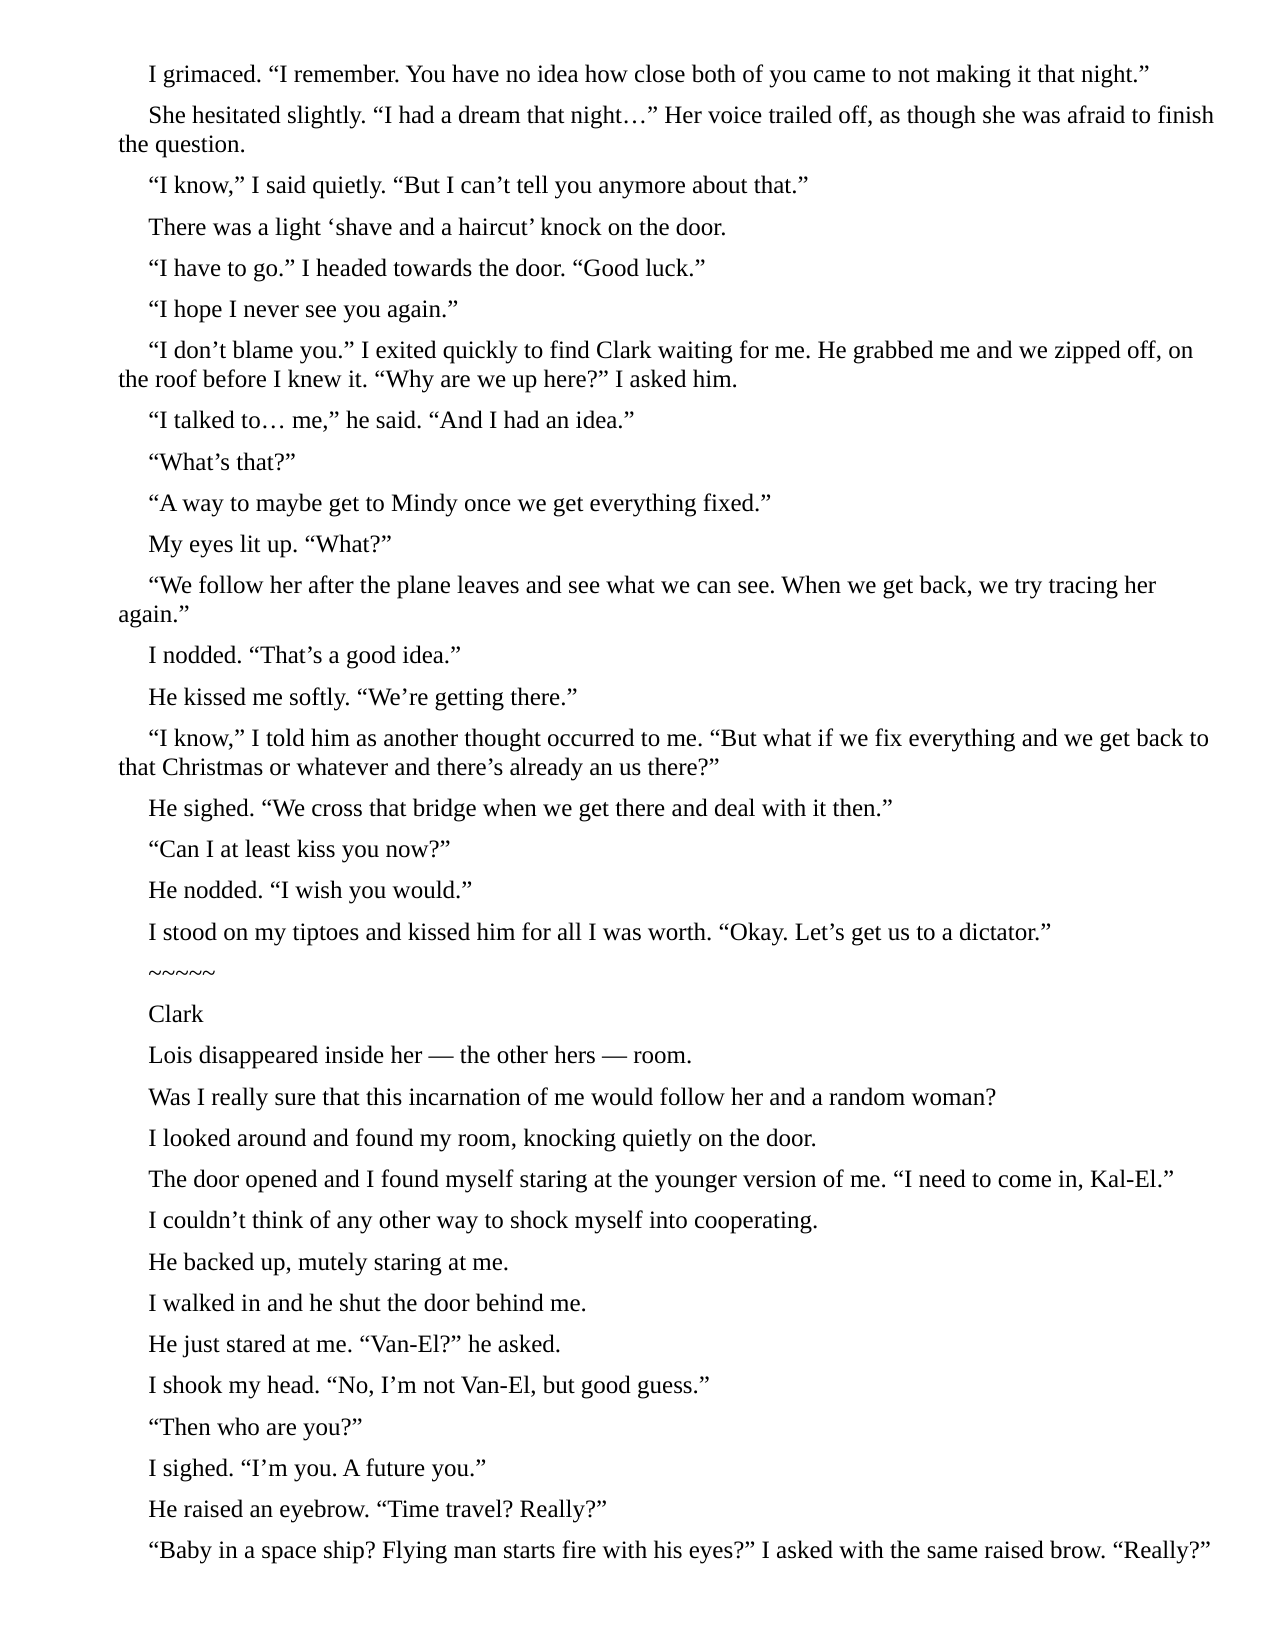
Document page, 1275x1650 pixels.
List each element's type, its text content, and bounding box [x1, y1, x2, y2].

text I shook my head. “No, I’m not Van-El, but good guess.” [118, 1370, 1216, 1399]
text He backed up, mutely staring at me. [118, 1247, 1216, 1275]
text I looked around and found my room, knocking quietly on the door. [118, 1123, 1216, 1152]
text “I talked to… me,” he said. “And I had an idea.” [118, 405, 1216, 434]
text There was a light ‘shave and a haircut’ knock on the door. [118, 212, 1216, 240]
text My eyes lit up. “What?” [118, 529, 1216, 558]
text Clark [118, 999, 1216, 1028]
text I grimaced. “I remember. You have no idea how close both of you came to not making it that night.” [118, 59, 1216, 88]
text ~~~~~ [118, 958, 1216, 987]
text “I have to go.” I headed towards the door. “Good luck.” [118, 253, 1216, 282]
text “I hope I never see you again.” [118, 294, 1216, 323]
text He raised an eyebrow. “Time travel? Really?” [118, 1494, 1216, 1523]
text She hesitated slightly. “I had a dream that night…” Her voice trailed off, as though she was afraid to finish the question. [118, 100, 1216, 158]
text “Baby in a space ship? Flying man starts fire with his eyes?” I asked with the same raised brow. “Really?” [118, 1535, 1216, 1564]
text I couldn’t think of any other way to shock myself into cooperating. [118, 1205, 1216, 1234]
text “I know,” I told him as another thought occurred to me. “But what if we fix everything and we get back to that Christmas or whatever and there’s already an us there?” [118, 723, 1216, 780]
text The door opened and I found myself staring at the younger version of me. “I need to come in, Kal-El.” [118, 1164, 1216, 1193]
text Lois disappeared inside her — the other hers — room. [118, 1040, 1216, 1069]
text “What’s that?” [118, 447, 1216, 475]
text “I know,” I said quietly. “But I can’t tell you anymore about that.” [118, 170, 1216, 199]
text “We follow her after the plane leaves and see what we can see. When we get back, we try tracing her again.” [118, 570, 1216, 628]
text He sighed. “We cross that bridge when we get there and deal with it then.” [118, 793, 1216, 822]
text “Then who are you?” [118, 1412, 1216, 1440]
text He nodded. “I wish you would.” [118, 875, 1216, 904]
text I walked in and he shut the door behind me. [118, 1288, 1216, 1317]
text “A way to maybe get to Mindy once we get everything fixed.” [118, 488, 1216, 517]
text “Can I at least kiss you now?” [118, 834, 1216, 863]
text “I don’t blame you.” I exited quickly to find Clark waiting for me. He grabbed me and we zipped off, on the roof before I knew it. “Why are we up here?” I asked him. [118, 335, 1216, 393]
text I stood on my tiptoes and kissed him for all I was worth. “Okay. Let’s get us to a dictator.” [118, 917, 1216, 945]
text I sighed. “I’m you. A future you.” [118, 1453, 1216, 1482]
text He just stared at me. “Van-El?” he asked. [118, 1329, 1216, 1358]
text Was I really sure that this incarnation of me would follow her and a random woman? [118, 1082, 1216, 1110]
text I nodded. “That’s a good idea.” [118, 640, 1216, 669]
text He kissed me softly. “We’re getting there.” [118, 682, 1216, 710]
